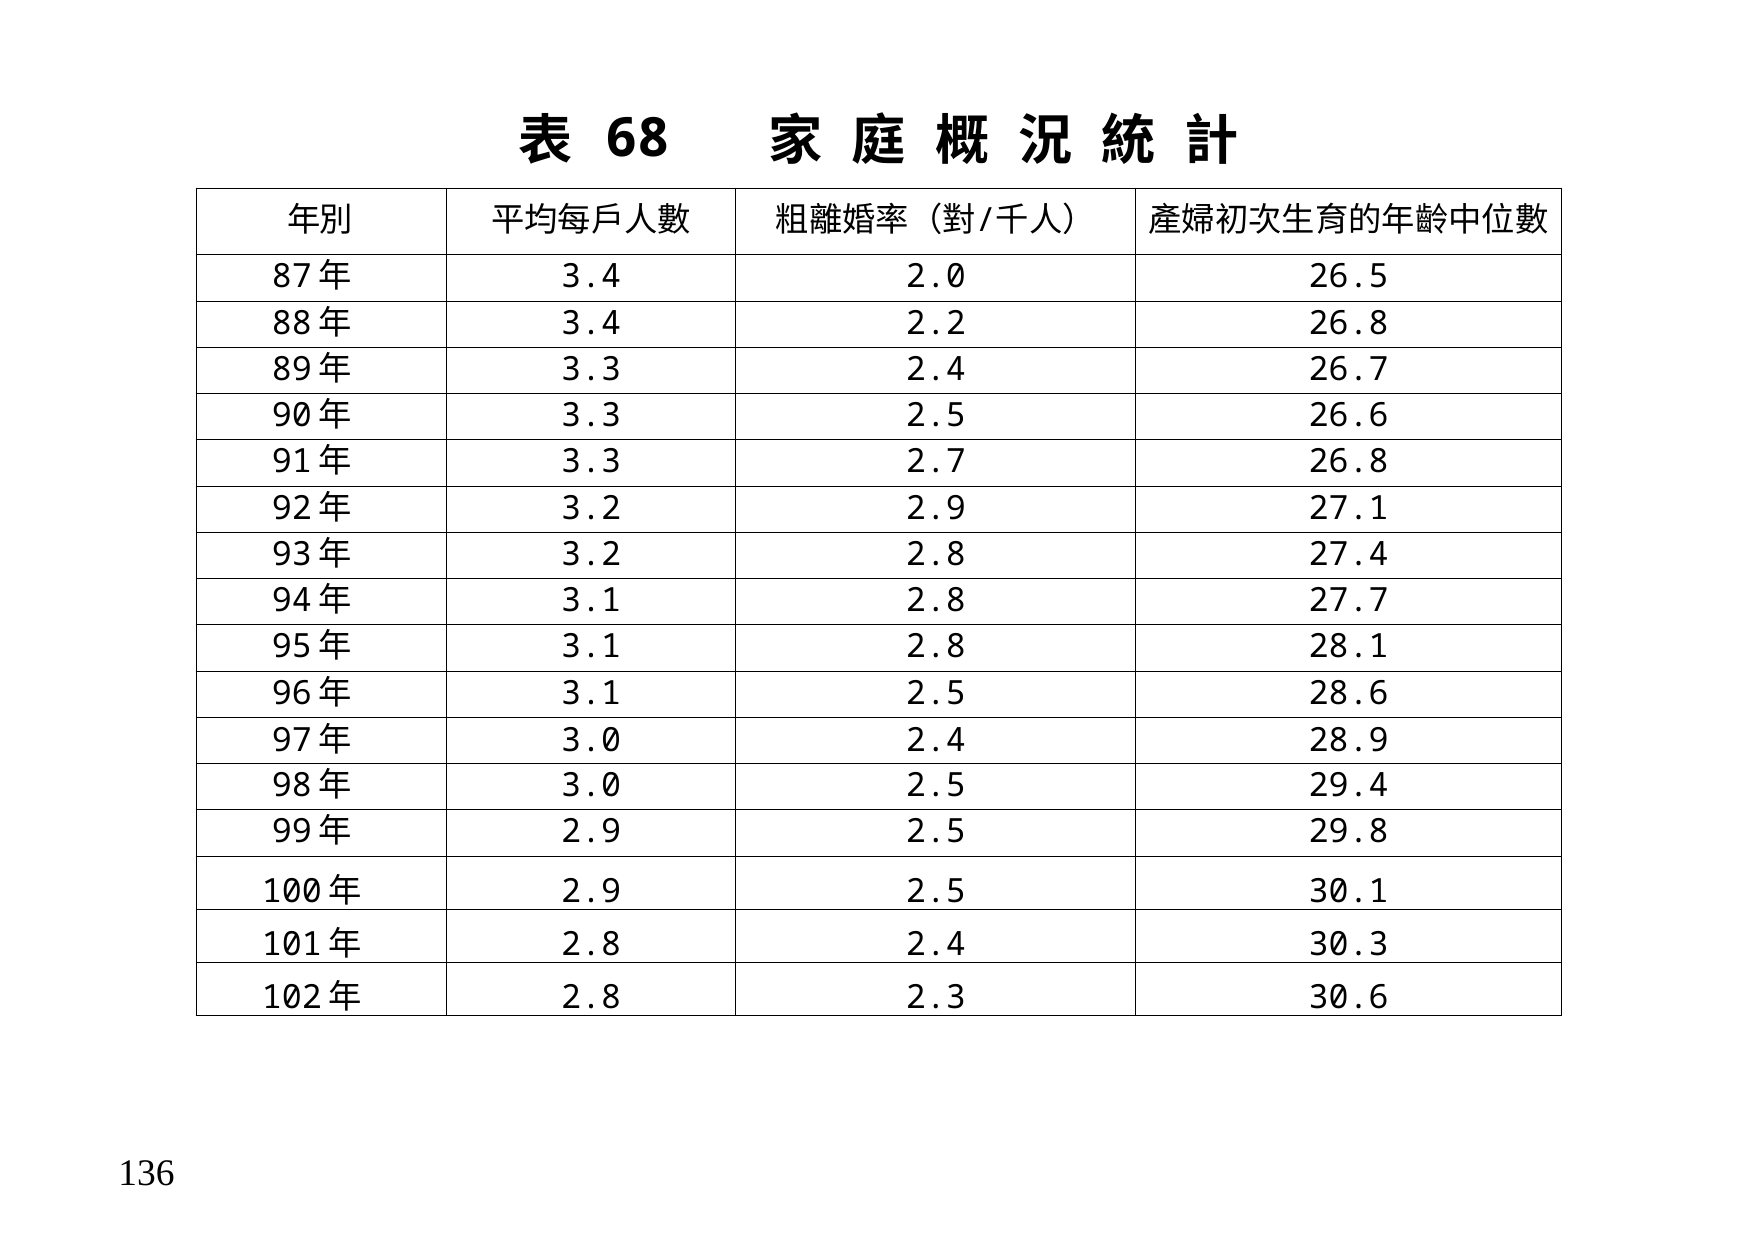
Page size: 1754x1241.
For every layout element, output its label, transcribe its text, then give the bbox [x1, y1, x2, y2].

table_cell 3.1 [447, 672, 735, 717]
table_cell 3.0 [447, 764, 735, 809]
table_cell 27.7 [1136, 579, 1561, 624]
table_cell 27.4 [1136, 533, 1561, 578]
table_cell 93年 [197, 533, 446, 578]
table_cell 3.0 [447, 718, 735, 763]
table_cell 28.9 [1136, 718, 1561, 763]
table_cell 2.5 [736, 810, 1135, 856]
table_cell 95年 [197, 625, 446, 671]
table_header 平均每戶人數 [447, 189, 735, 254]
table_cell 94年 [197, 579, 446, 624]
table_cell 26.8 [1136, 302, 1561, 347]
table_cell 101年 [197, 910, 446, 962]
table_header 年別 [197, 189, 446, 254]
table_cell 2.9 [447, 857, 735, 909]
table_cell 27.1 [1136, 487, 1561, 532]
table_cell 3.3 [447, 348, 735, 393]
table_cell 28.6 [1136, 672, 1561, 717]
table_cell 100年 [197, 857, 446, 909]
table_header 產婦初次生育的年齡中位數 [1136, 189, 1561, 254]
table_cell 2.7 [736, 440, 1135, 486]
table_cell 99年 [197, 810, 446, 856]
table_cell 3.3 [447, 394, 735, 439]
table_cell 88年 [197, 302, 446, 347]
table_cell 26.7 [1136, 348, 1561, 393]
table_cell 3.2 [447, 533, 735, 578]
table_cell 2.8 [736, 579, 1135, 624]
table_cell 3.1 [447, 625, 735, 671]
table_cell 2.5 [736, 672, 1135, 717]
table_cell 3.2 [447, 487, 735, 532]
table_cell 97年 [197, 718, 446, 763]
table_cell 90年 [197, 394, 446, 439]
table_cell 98年 [197, 764, 446, 809]
table_cell 102年 [197, 963, 446, 1015]
table_cell 3.4 [447, 255, 735, 301]
table_cell 2.4 [736, 348, 1135, 393]
table_cell 96年 [197, 672, 446, 717]
table_cell 29.4 [1136, 764, 1561, 809]
table_cell 2.5 [736, 394, 1135, 439]
table_cell 2.8 [736, 533, 1135, 578]
table_cell 2.8 [736, 625, 1135, 671]
table_cell 3.1 [447, 579, 735, 624]
table_cell 2.2 [736, 302, 1135, 347]
table_cell 2.8 [447, 963, 735, 1015]
table_cell 89年 [197, 348, 446, 393]
table_cell 2.9 [736, 487, 1135, 532]
table_header 粗離婚率（對/千人） [736, 189, 1135, 254]
table_cell 26.8 [1136, 440, 1561, 486]
table_cell 26.6 [1136, 394, 1561, 439]
table_cell 91年 [197, 440, 446, 486]
table_cell 30.3 [1136, 910, 1561, 962]
table_cell 87年 [197, 255, 446, 301]
table_cell 2.5 [736, 764, 1135, 809]
table_cell 30.1 [1136, 857, 1561, 909]
table_cell 2.5 [736, 857, 1135, 909]
table_cell 2.3 [736, 963, 1135, 1015]
table_cell 2.8 [447, 910, 735, 962]
table_cell 92年 [197, 487, 446, 532]
table_cell 2.9 [447, 810, 735, 856]
table_cell 3.4 [447, 302, 735, 347]
table_cell 28.1 [1136, 625, 1561, 671]
table_cell 2.4 [736, 910, 1135, 962]
subtitle 表68 家庭概況統計 [128, 63, 1628, 188]
table_cell 2.0 [736, 255, 1135, 301]
table_cell 3.3 [447, 440, 735, 486]
table_cell 29.8 [1136, 810, 1561, 856]
table_cell 2.4 [736, 718, 1135, 763]
table_cell 26.5 [1136, 255, 1561, 301]
table_cell 30.6 [1136, 963, 1561, 1015]
